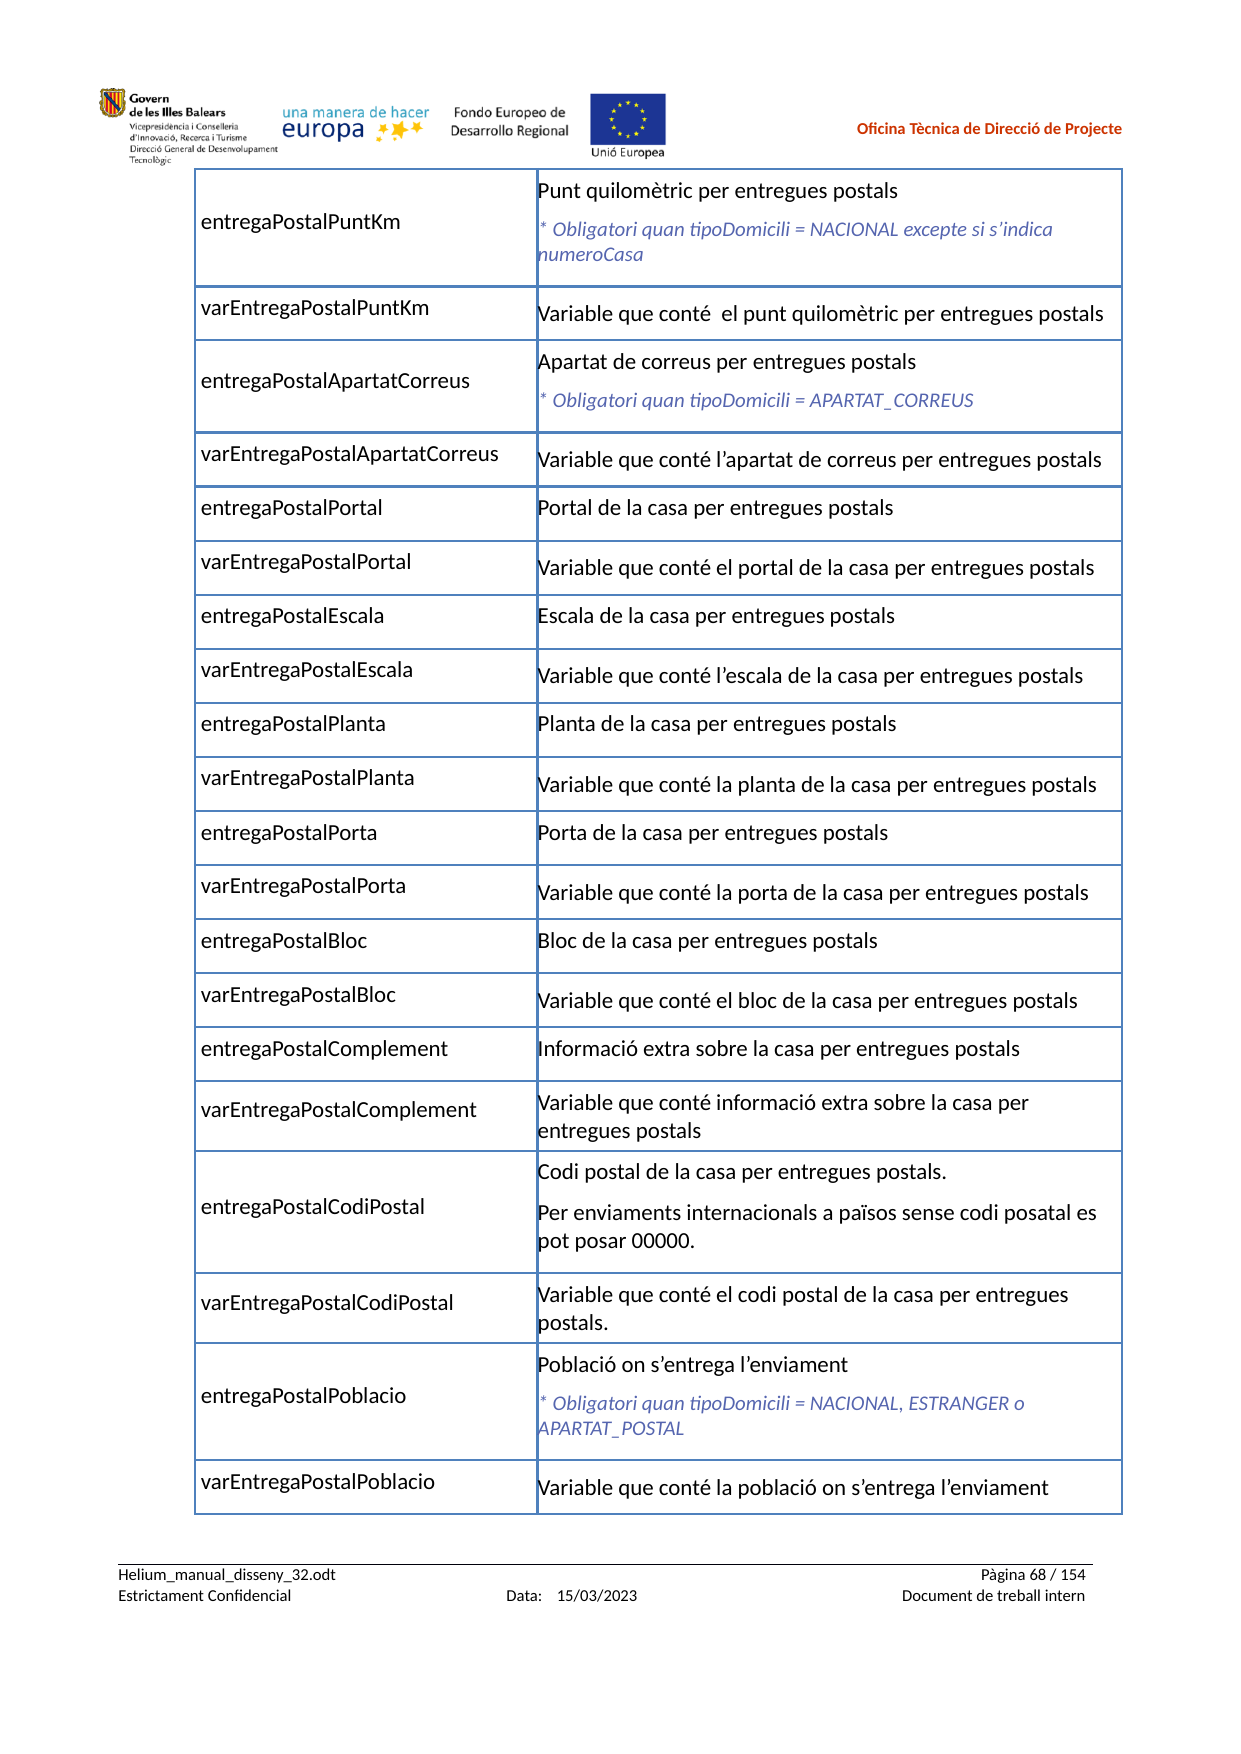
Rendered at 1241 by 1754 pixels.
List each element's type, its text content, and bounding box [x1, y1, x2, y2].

table_cell entregaPostalComplement [196, 1028, 536, 1080]
table_cell Bloc de la casa per entregues postals [539, 920, 1121, 972]
table_cell Variable que conté la planta de la casa per entregues postals [539, 758, 1121, 810]
table_cell Variable que conté el bloc de la casa per entregues postals [539, 974, 1121, 1026]
table_cell Escala de la casa per entregues postals [539, 596, 1121, 648]
table_cell varEntregaPostalCodiPostal [196, 1274, 536, 1342]
table_cell Variable que conté el punt quilomètric per entregues postals [539, 288, 1121, 339]
table_cell Variable que conté el portal de la casa per entregues postals [539, 542, 1121, 593]
table_cell varEntregaPostalPortal [196, 542, 536, 593]
table_cell Codi postal de la casa per entregues postals. Per enviaments internacionals a països sense codi posatal es pot posar 00000. [539, 1152, 1121, 1272]
table_cell Variable que conté el codi postal de la casa per entregues postals. [539, 1274, 1121, 1342]
table_cell entregaPostalPuntKm [196, 170, 536, 285]
table_cell Informació extra sobre la casa per entregues postals [539, 1028, 1121, 1080]
table_cell Portal de la casa per entregues postals [539, 488, 1121, 539]
table_cell varEntregaPostalPoblacio [196, 1461, 536, 1513]
table_cell varEntregaPostalEscala [196, 650, 536, 702]
table_cell varEntregaPostalPlanta [196, 758, 536, 810]
table_cell Porta de la casa per entregues postals [539, 812, 1121, 864]
table_cell varEntregaPostalApartatCorreus [196, 434, 536, 485]
table_cell Planta de la casa per entregues postals [539, 704, 1121, 756]
picture [99, 87, 668, 166]
table_cell entregaPostalBloc [196, 920, 536, 972]
table_cell Variable que conté l’escala de la casa per entregues postals [539, 650, 1121, 702]
table_cell entregaPostalApartatCorreus [196, 341, 536, 431]
table_cell varEntregaPostalBloc [196, 974, 536, 1026]
table_cell varEntregaPostalComplement [196, 1082, 536, 1150]
table_cell varEntregaPostalPorta [196, 866, 536, 918]
table_cell Variable que conté l’apartat de correus per entregues postals [539, 434, 1121, 485]
table_cell Variable que conté la població on s’entrega l’enviament [539, 1461, 1121, 1513]
table_cell entregaPostalPlanta [196, 704, 536, 756]
table_cell Apartat de correus per entregues postals * Obligatori quan tipoDomicili = APARTAT_CORREUS [539, 341, 1121, 431]
table_cell Població on s’entrega l’enviament * Obligatori quan tipoDomicili = NACIONAL, ESTRANGER o APARTAT_POSTAL [539, 1344, 1121, 1459]
table_cell entregaPostalCodiPostal [196, 1152, 536, 1272]
table_cell entregaPostalPoblacio [196, 1344, 536, 1459]
table_cell entregaPostalPorta [196, 812, 536, 864]
table_cell varEntregaPostalPuntKm [196, 288, 536, 339]
table_cell entregaPostalEscala [196, 596, 536, 648]
table_cell Variable que conté informació extra sobre la casa per entregues postals [539, 1082, 1121, 1150]
table_cell Variable que conté la porta de la casa per entregues postals [539, 866, 1121, 918]
table_cell entregaPostalPortal [196, 488, 536, 539]
table_cell Punt quilomètric per entregues postals * Obligatori quan tipoDomicili = NACIONAL excepte si s’indica numeroCasa [539, 170, 1121, 285]
